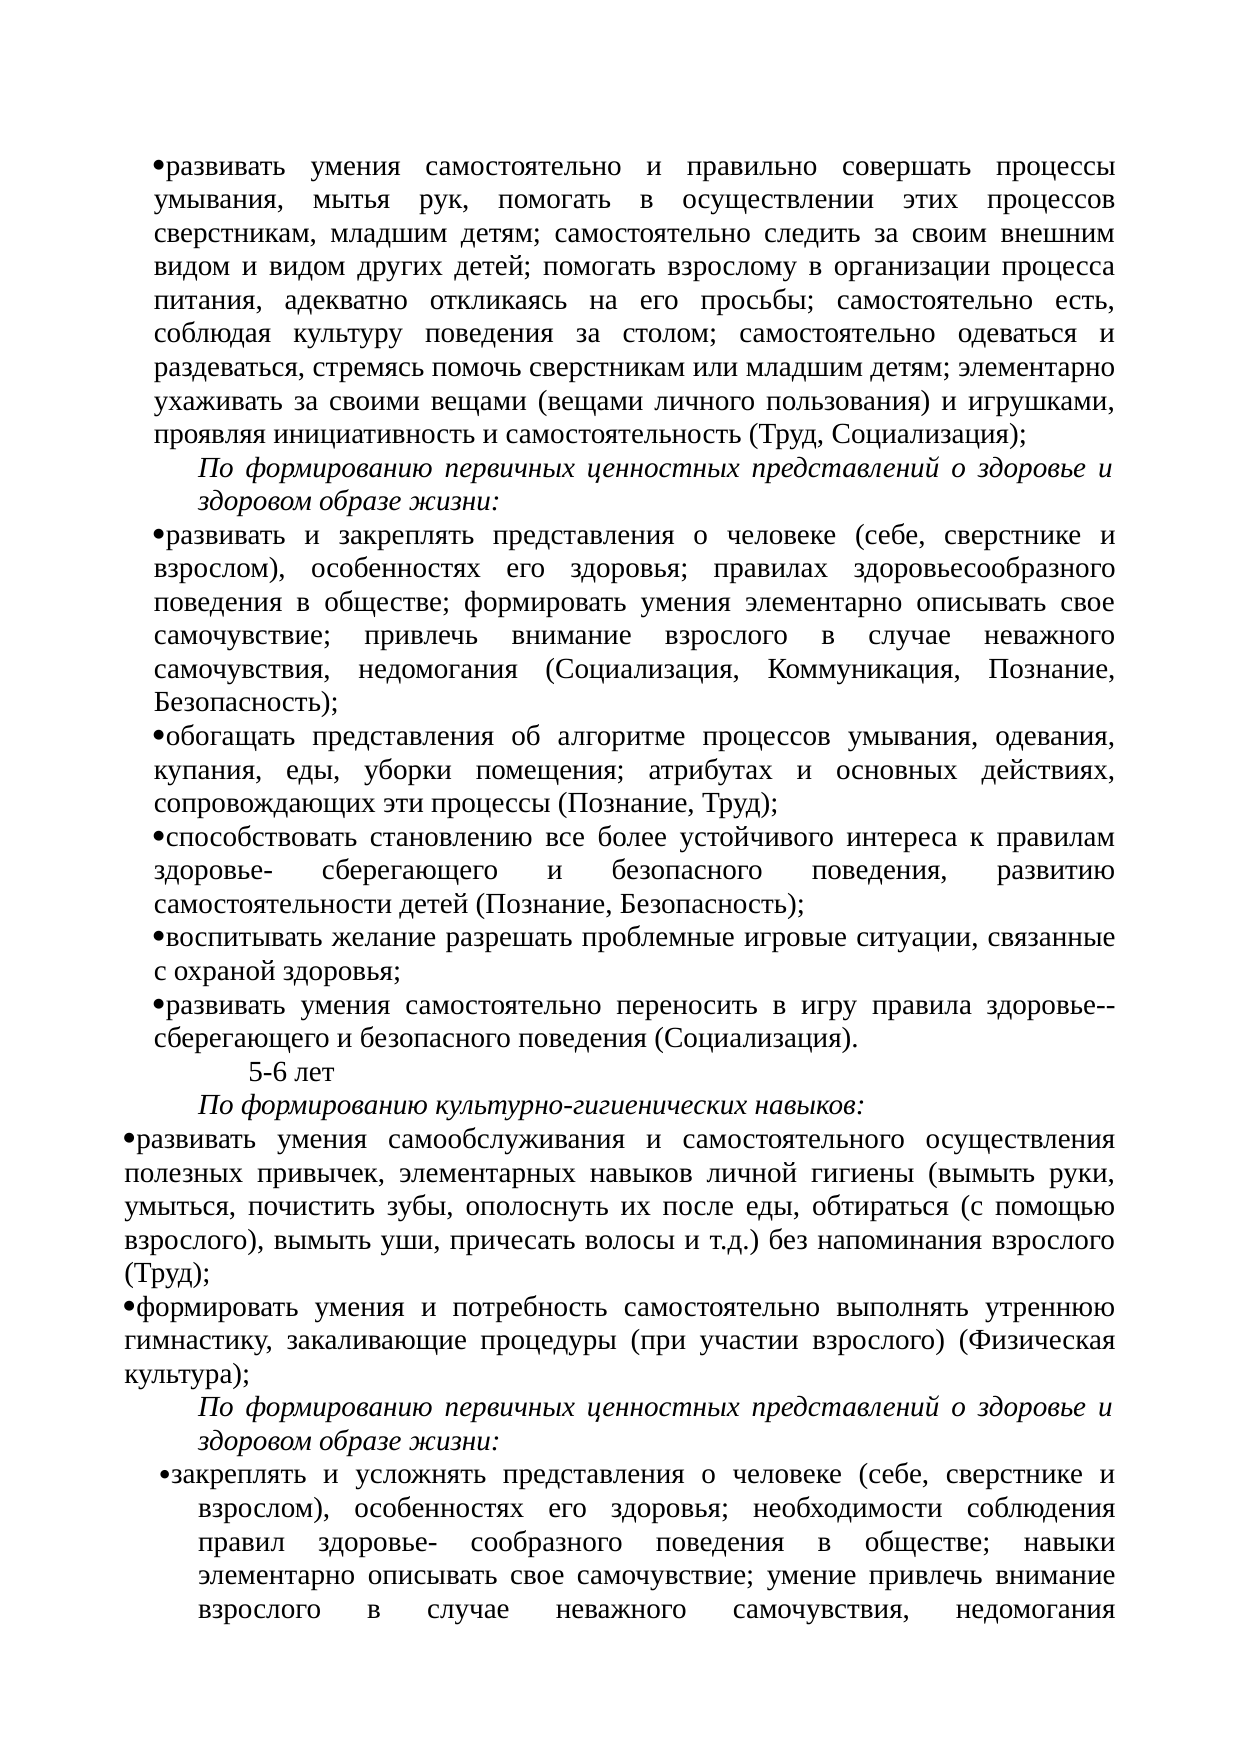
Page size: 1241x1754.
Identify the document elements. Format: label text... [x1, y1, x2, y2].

list развивать умения самообслуживания и самостоятельного осуществления полезных привычек, элементарных навыков личной гигиены (вымыть руки, умыться, почистить зубы, ополоснуть их после еды, обтираться (с помощью взрослого), вымыть уши, причесать волосы и т.д.) без напоминания взрослого (Труд); [124, 1121, 1116, 1289]
list развивать умения самостоятельно переносить в игру правила здоровье--сберегающего и безопасного поведения (Социализация). [153, 987, 1116, 1054]
list закреплять и усложнять представления о человеке (себе, сверстнике и взрослом), особенностях его здоровья; необходимости соблюдения правил здоровье- сообразного поведения в обществе; навыки элементарно описывать свое самочувствие; умение привлечь внимание взрослого в случае неважного самочувствия, недомогания [160, 1457, 1116, 1624]
text 5-6 лет [248, 1054, 1116, 1087]
list формировать умения и потребность самостоятельно выполнять утреннюю гимнастику, закаливающие процедуры (при участии взрослого) (Физическая культура); [124, 1289, 1116, 1389]
list развивать и закреплять представления о человеке (себе, сверстнике и взрослом), особенностях его здоровья; правилах здоровьесообразного поведения в обществе; формировать умения элементарно описывать свое самочувствие; привлечь внимание взрослого в случае неважного самочувствия, недомогания (Социализация, Коммуникация, Познание, Безопасность); [153, 517, 1116, 718]
list способствовать становлению все более устойчивого интереса к правилам здоровье- сберегающего и безопасного поведения, развитию самостоятельности детей (Познание, Безопасность); [153, 819, 1116, 919]
list развивать умения самостоятельно и правильно совершать процессы умывания, мытья рук, помогать в осуществлении этих процессов сверстникам, младшим детям; самостоятельно следить за своим внешним видом и видом других детей; помогать взрослому в организации процесса питания, адекватно откликаясь на его просьбы; самостоятельно есть, соблюдая культуру поведения за столом; самостоятельно одеваться и раздеваться, стремясь помочь сверстникам или младшим детям; элементарно ухаживать за своими вещами (вещами личного пользования) и игрушками, проявляя инициативность и самостоятельность (Труд, Социализация); [153, 148, 1116, 450]
text По формированию первичных ценностных представлений о здоровье и здоровом образе жизни: [198, 450, 1116, 517]
text По формированию культурно-гигиенических навыков: [124, 1087, 1116, 1121]
text По формированию первичных ценностных представлений о здоровье и здоровом образе жизни: [198, 1389, 1116, 1457]
list обогащать представления об алгоритме процессов умывания, одевания, купания, еды, уборки помещения; атрибутах и основных действиях, сопровождающих эти процессы (Познание, Труд); [153, 718, 1116, 819]
list воспитывать желание разрешать проблемные игровые ситуации, связанные с охраной здоровья; [153, 919, 1116, 987]
